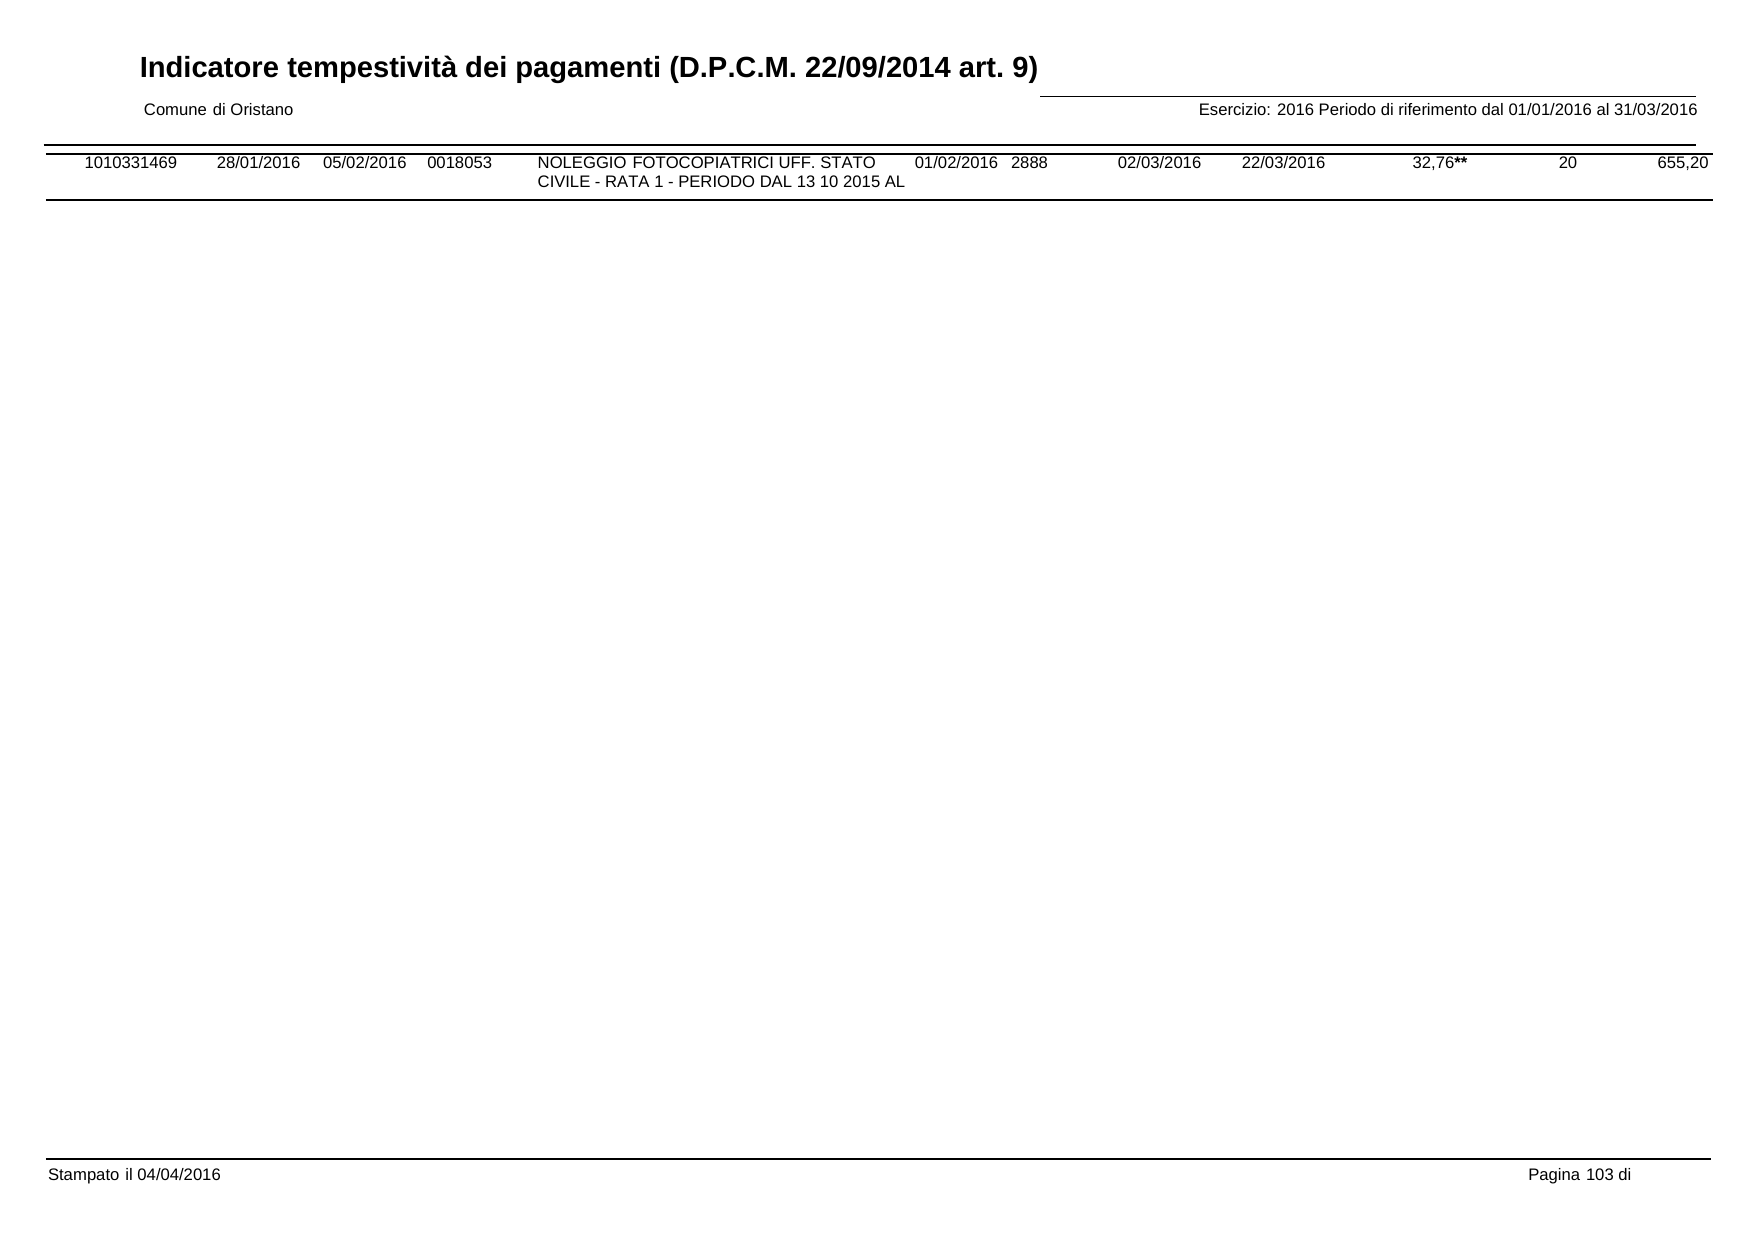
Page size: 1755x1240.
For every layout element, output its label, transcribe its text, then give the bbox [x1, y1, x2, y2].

table_cell 22/03/2016 [1221, 155, 1352, 198]
table_cell 1010331469 [46, 155, 197, 198]
table_cell 05/02/2016 [311, 155, 417, 198]
table_cell 01/02/2016 2888 [911, 155, 1082, 198]
table_cell 655,20 [1601, 155, 1712, 198]
table_cell 32,76** [1353, 155, 1510, 198]
table_cell 02/03/2016 [1082, 155, 1221, 198]
table_cell 0018053 [417, 155, 515, 198]
table_cell 28/01/2016 [197, 155, 311, 198]
table_cell NOLEGGIO FOTOCOPIATRICI UFF. STATO CIVILE - RATA 1 - PERIODO DAL 13 10 2015 AL [515, 155, 911, 198]
table_cell 20 [1510, 155, 1601, 198]
